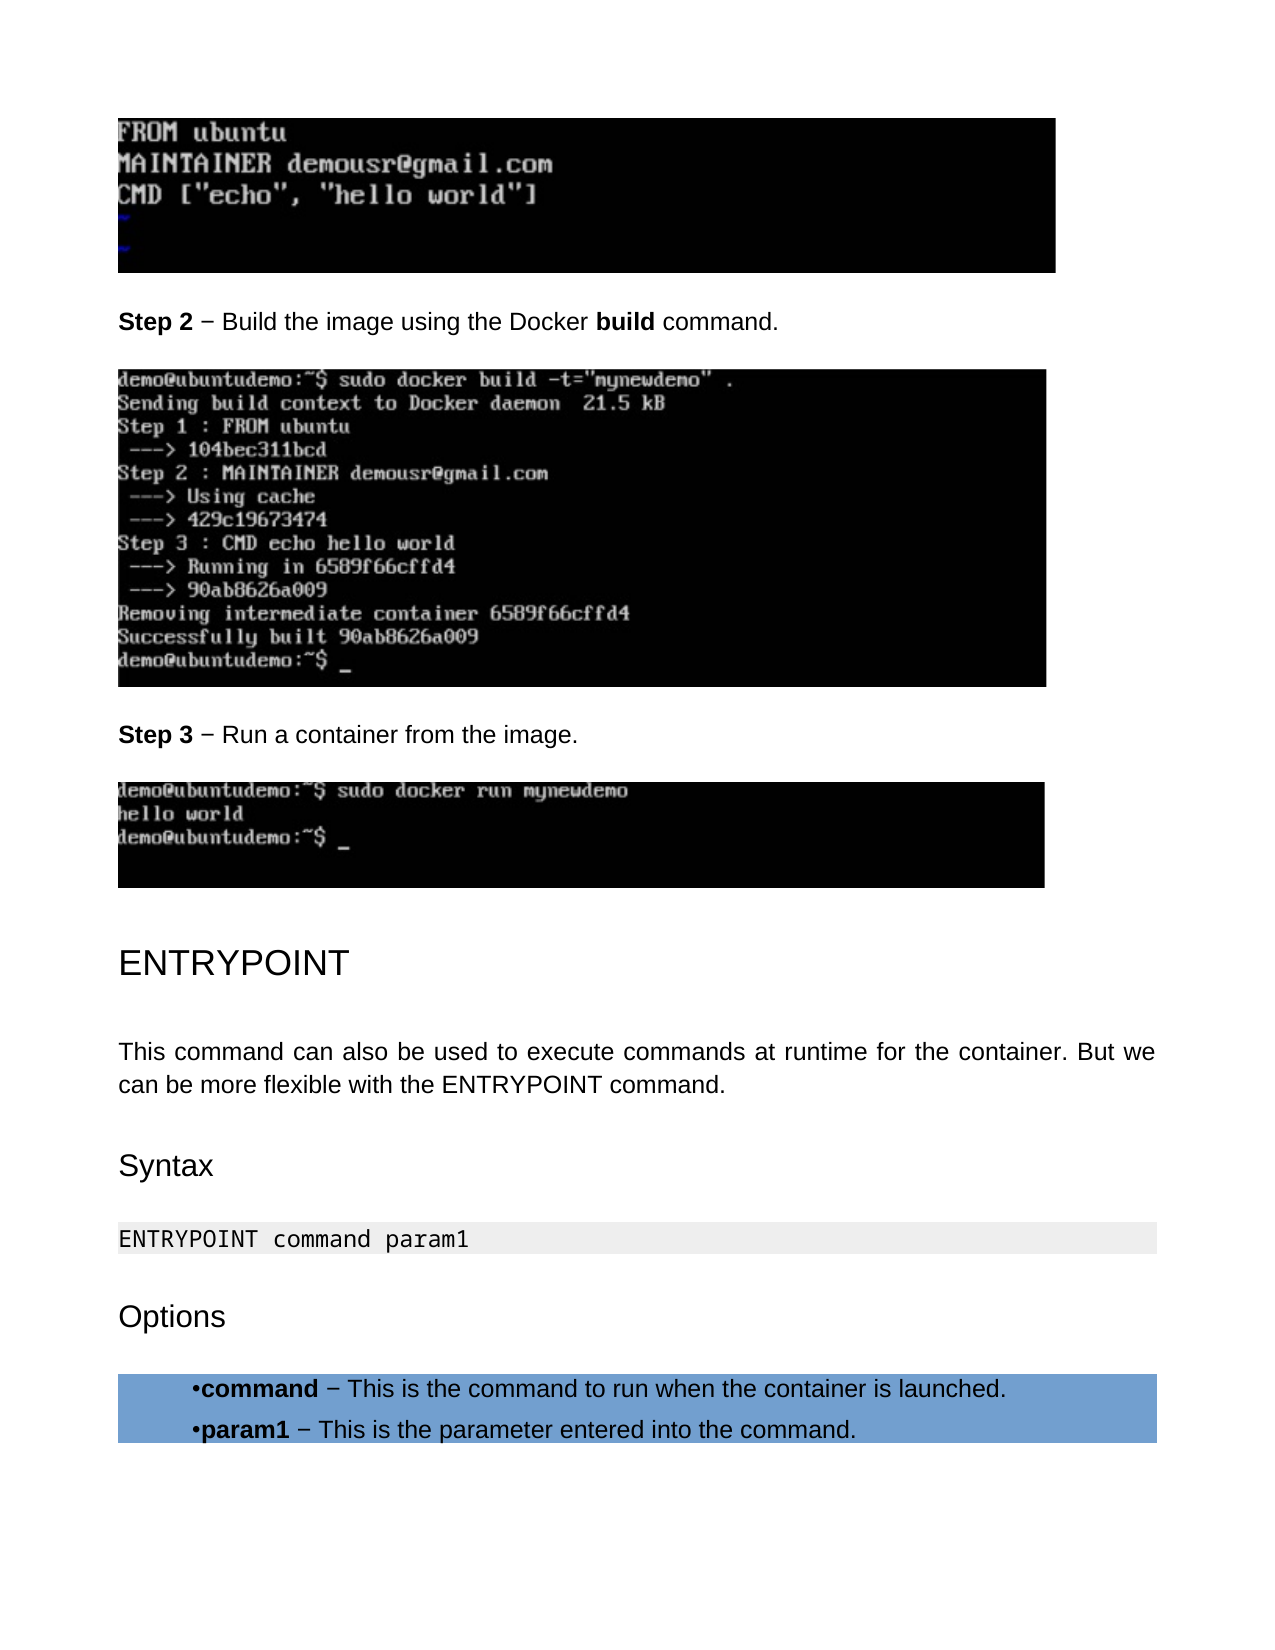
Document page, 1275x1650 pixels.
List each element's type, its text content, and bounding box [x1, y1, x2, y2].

subtitle Syntax [118, 1147, 1157, 1183]
text ENTRYPOINT command param1 [118, 1222, 1157, 1254]
subtitle ENTRYPOINT [118, 942, 1157, 983]
list command − This is the command to run when the container is launched. [118, 1374, 1157, 1403]
picture [118, 118, 1056, 273]
picture [118, 369, 1047, 687]
text Step 2 − Build the image using the Docker build command. [118, 307, 1157, 335]
subtitle Options [118, 1298, 1157, 1334]
picture [118, 782, 1045, 888]
text Step 3 − Run a container from the image. [118, 720, 1157, 749]
text This command can also be used to execute commands at runtime for the container. But we can be more flexible with the ENTRYPOINT command. [118, 1037, 1157, 1099]
list param1 − This is the parameter entered into the command. [118, 1415, 1157, 1443]
